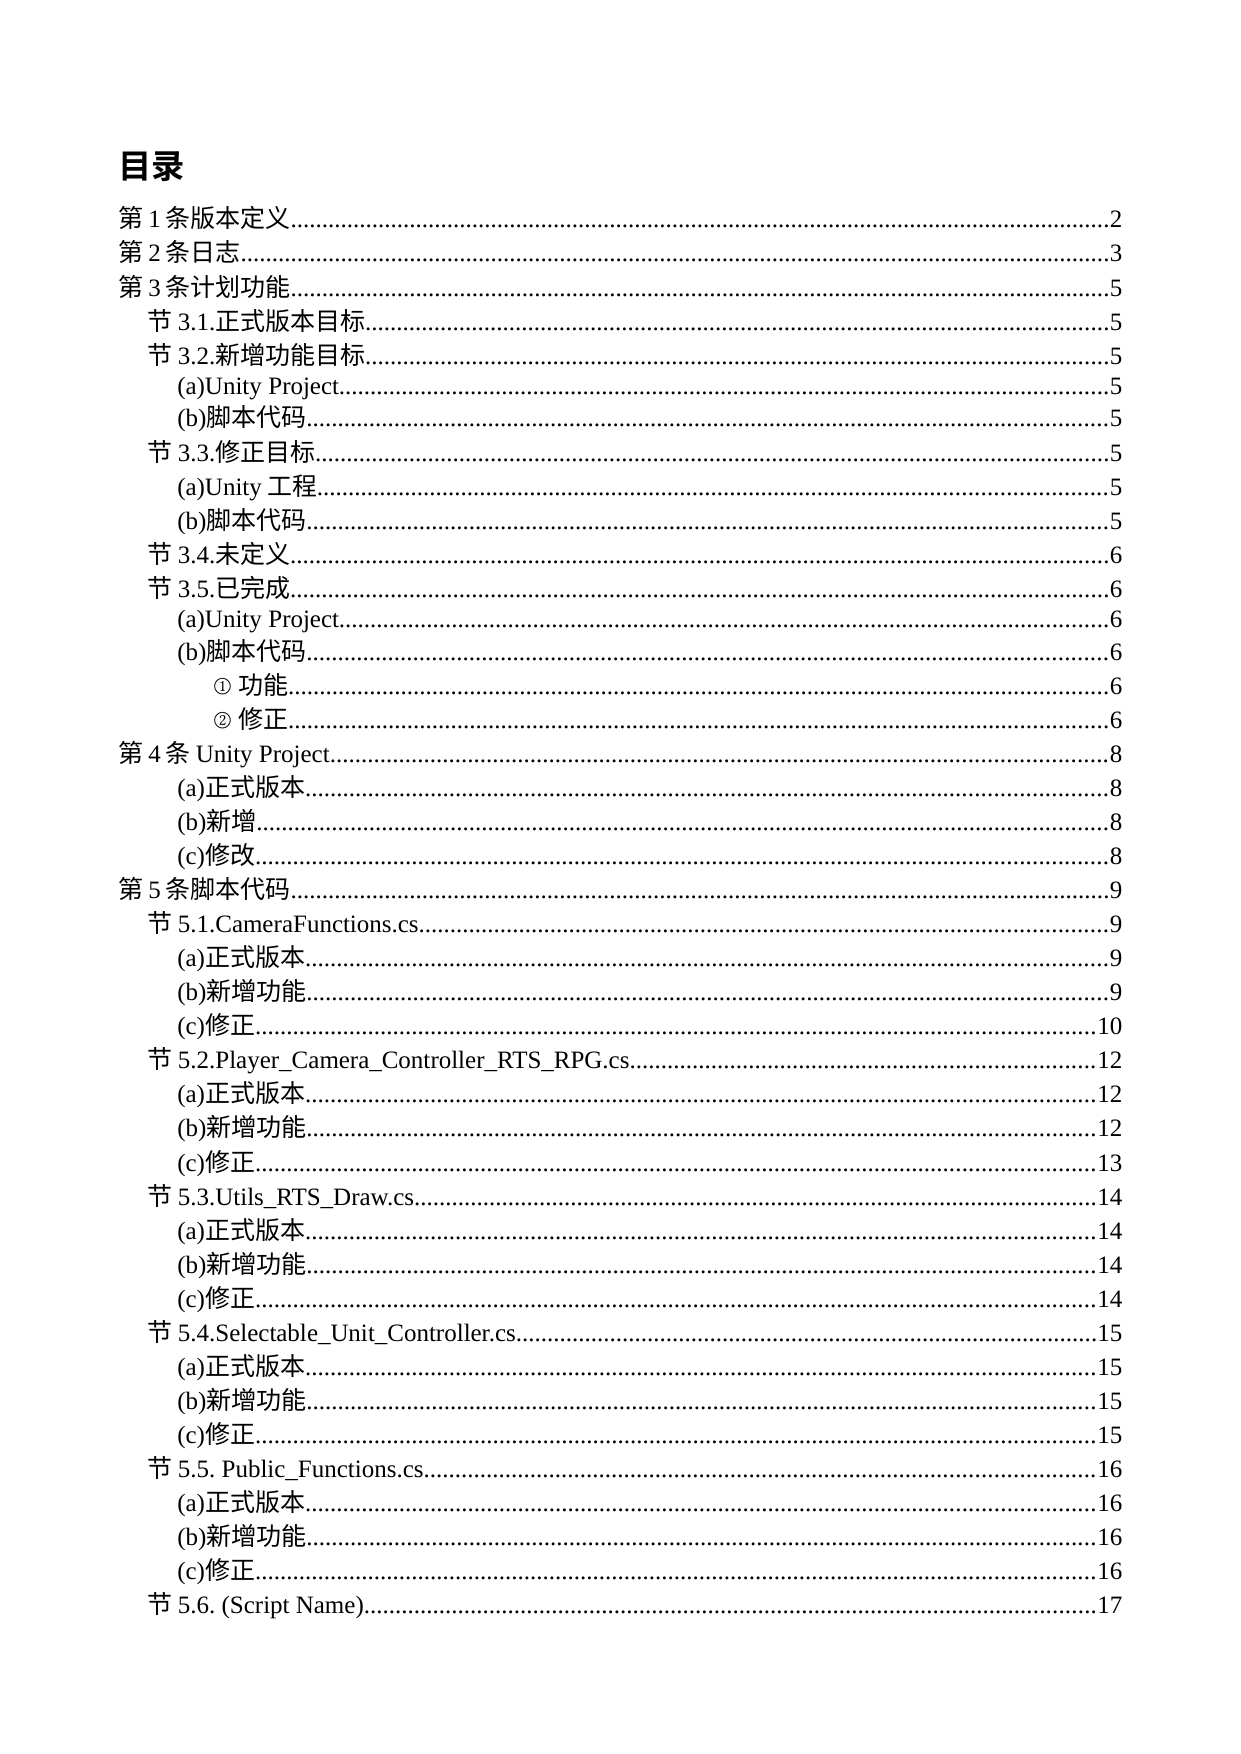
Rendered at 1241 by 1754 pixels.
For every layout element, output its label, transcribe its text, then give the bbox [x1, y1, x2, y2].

text (b)新增 8 [177, 803, 1122, 838]
text ① 功能 6 [207, 667, 1122, 701]
text (a)Unity Project 6 [177, 604, 1122, 633]
text 节5.3.Utils_RTS_Draw.cs 14 [148, 1178, 1122, 1212]
text 节3.2.新增功能目标 5 [148, 337, 1122, 371]
text 第2条日志 3 [118, 235, 1122, 269]
text 第3条计划功能 5 [118, 269, 1122, 303]
text (b)新增功能 9 [177, 974, 1122, 1008]
subtitle 目录 [118, 143, 1122, 188]
text (c)修正 16 [177, 1553, 1122, 1587]
text 节5.4.Selectable_Unit_Controller.cs 15 [148, 1314, 1122, 1348]
text 第5条脚本代码 9 [118, 872, 1122, 906]
text 节5.1.CameraFunctions.cs 9 [148, 906, 1122, 940]
text (b)脚本代码 5 [177, 502, 1122, 536]
text 节5.6. (Script Name) 17 [148, 1587, 1122, 1621]
text (a)正式版本 12 [177, 1076, 1122, 1110]
text (c)修正 15 [177, 1417, 1122, 1451]
text (b)新增功能 15 [177, 1383, 1122, 1417]
text (a)正式版本 15 [177, 1348, 1122, 1383]
text (a)正式版本 8 [177, 769, 1122, 803]
text (b)脚本代码 5 [177, 400, 1122, 434]
text (c)修正 10 [177, 1008, 1122, 1042]
text (b)新增功能 16 [177, 1519, 1122, 1553]
text (a)正式版本 9 [177, 940, 1122, 974]
text (a)正式版本 16 [177, 1485, 1122, 1519]
text 第4条Unity Project 8 [118, 735, 1122, 769]
text 节3.1.正式版本目标 5 [148, 303, 1122, 337]
text (b)脚本代码 6 [177, 633, 1122, 667]
text 节3.5.已完成 6 [148, 570, 1122, 604]
text (a)Unity工程 5 [177, 468, 1122, 502]
text 节3.4.未定义 6 [148, 536, 1122, 570]
text (b)新增功能 12 [177, 1110, 1122, 1144]
text (b)新增功能 14 [177, 1246, 1122, 1280]
text (c)修正 14 [177, 1280, 1122, 1314]
text 节5.2.Player_Camera_Controller_RTS_RPG.cs 12 [148, 1042, 1122, 1076]
text (a)Unity Project 5 [177, 371, 1122, 400]
text (c)修正 13 [177, 1144, 1122, 1178]
text (a)正式版本 14 [177, 1212, 1122, 1246]
text 第1条版本定义 2 [118, 201, 1122, 235]
text 节3.3.修正目标 5 [148, 434, 1122, 468]
text 节5.5. Public_Functions.cs 16 [148, 1451, 1122, 1485]
text (c)修改 8 [177, 838, 1122, 872]
text ② 修正 6 [207, 701, 1122, 735]
